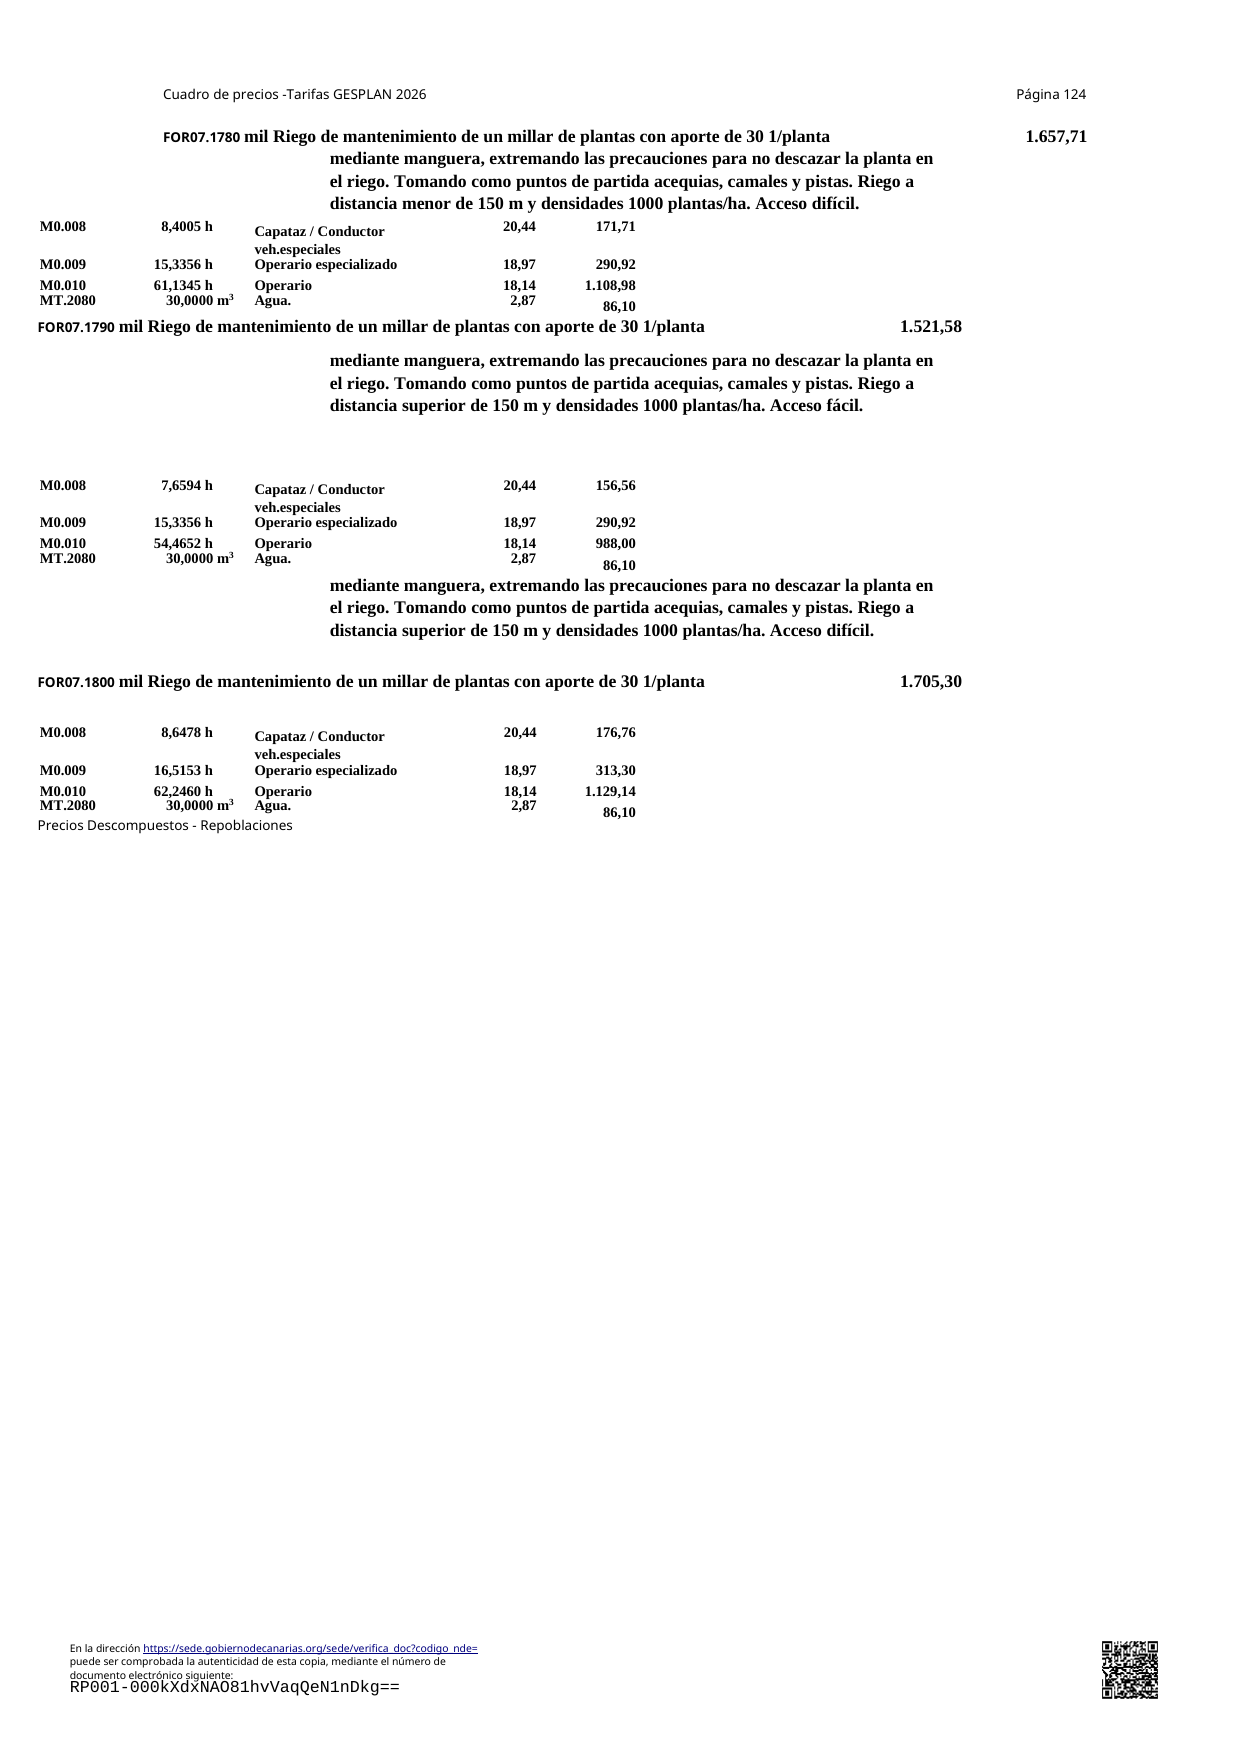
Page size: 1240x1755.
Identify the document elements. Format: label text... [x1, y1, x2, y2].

table_cell 86,10 [565, 799, 637, 820]
text FOR07.1790 mil Riego de mantenimiento de un millar de plantas con aporte de 30 1/planta 1.521,58 [37, 314, 1202, 337]
table_header 7,6594 h [125, 479, 234, 516]
table_cell 15,3356 h [124, 258, 234, 276]
table_cell 16,5153 h [124, 763, 234, 781]
table_cell 18,97 [449, 516, 564, 534]
text FOR07.1780 mil Riego de mantenimiento de un millar de plantas con aporte de 30 1/planta 1.657,71 [163, 124, 1097, 147]
text mediante manguera, extremando las precauciones para no descazar la planta en el riego. Tomando como puntos de partida acequias, camales y pistas. Riego a distancia superior de 150 m y densidades 1000 plantas/ha. Acceso difícil. [329, 573, 987, 641]
table_cell Operario especializado [235, 763, 448, 781]
table_header 20,44 [449, 726, 564, 763]
text Cuadro de precios -Tarifas GESPLAN 2026 [163, 89, 427, 102]
table_header 176,76 [565, 726, 637, 763]
table_cell Operario especializado [235, 258, 448, 276]
table_cell 61,1345 h [124, 276, 234, 293]
table_cell 30,0000 m3 [124, 293, 234, 314]
table_cell 988,00 [564, 534, 637, 552]
table_cell 290,92 [560, 258, 637, 276]
table_cell 62,2460 h [124, 781, 234, 799]
table_cell M0.009 [39, 763, 124, 781]
text Página 124 [1016, 89, 1086, 102]
table_header 156,56 [564, 479, 637, 516]
table_cell 86,10 [560, 293, 637, 314]
table_cell Agua. [235, 293, 448, 314]
table_cell 1.108,98 [560, 276, 637, 293]
table_cell 18,14 [449, 534, 564, 552]
table_cell 54,4652 h [125, 534, 234, 552]
table_header M0.008 [39, 726, 124, 763]
table_cell M0.010 [39, 276, 124, 293]
table_cell 2,87 [449, 799, 564, 820]
table_cell Operario [235, 781, 448, 799]
table_cell MT.2080 [39, 293, 124, 314]
table_cell 30,0000 m3 [124, 799, 234, 820]
table_cell 1.129,14 [565, 781, 637, 799]
table_header Capataz / Conductor veh.especiales [235, 220, 448, 258]
text Precios Descompuestos - Repoblaciones [37, 820, 1202, 833]
table_cell MT.2080 [39, 552, 124, 573]
table_cell 313,30 [565, 763, 637, 781]
text mediante manguera, extremando las precauciones para no descazar la planta en el riego. Tomando como puntos de partida acequias, camales y pistas. Riego a distancia menor de 150 m y densidades 1000 plantas/ha. Acceso difícil. [329, 147, 987, 214]
table_header Capataz / Conductor veh.especiales [235, 726, 448, 763]
table_header 20,44 [449, 220, 559, 258]
table_cell M0.009 [39, 516, 124, 534]
table_header 8,6478 h [124, 726, 234, 763]
table_cell 30,0000 m3 [125, 552, 234, 573]
table_cell 18,97 [449, 763, 564, 781]
text FOR07.1800 mil Riego de mantenimiento de un millar de plantas con aporte de 30 1/planta 1.705,30 [37, 573, 1202, 692]
table_cell 290,92 [564, 516, 637, 534]
table_cell 18,97 [449, 258, 559, 276]
text En la dirección https://sede.gobiernodecanarias.org/sede/verifica_doc?codigo_nde= puede ser comprobada la autenticidad de esta copia, mediante el número de documento electrónico siguiente: RP001-000kXdxNAO81hvVaqQeN1nDkg== [69, 1641, 538, 1696]
table_cell 15,3356 h [125, 516, 234, 534]
table_cell Operario [235, 276, 448, 293]
table_cell Operario especializado [235, 516, 448, 534]
table_cell 18,14 [449, 276, 559, 293]
table_cell M0.010 [39, 534, 124, 552]
table_cell MT.2080 [39, 799, 124, 820]
table_cell M0.009 [39, 258, 124, 276]
text mediante manguera, extremando las precauciones para no descazar la planta en el riego. Tomando como puntos de partida acequias, camales y pistas. Riego a distancia superior de 150 m y densidades 1000 plantas/ha. Acceso fácil. [329, 349, 987, 416]
table_cell 2,87 [449, 552, 564, 573]
table_cell 2,87 [449, 293, 559, 314]
table_cell 86,10 [564, 552, 637, 573]
table_header 171,71 [560, 220, 637, 258]
table_header 20,44 [449, 479, 564, 516]
table_header M0.008 [39, 220, 124, 258]
table_cell M0.010 [39, 781, 124, 799]
table_header 8,4005 h [124, 220, 234, 258]
table_header M0.008 [39, 479, 124, 516]
table_cell 18,14 [449, 781, 564, 799]
table_cell Operario [235, 534, 448, 552]
table_cell Agua. [235, 552, 448, 573]
table_cell Agua. [235, 799, 448, 820]
table_header Capataz / Conductor veh.especiales [235, 479, 448, 516]
